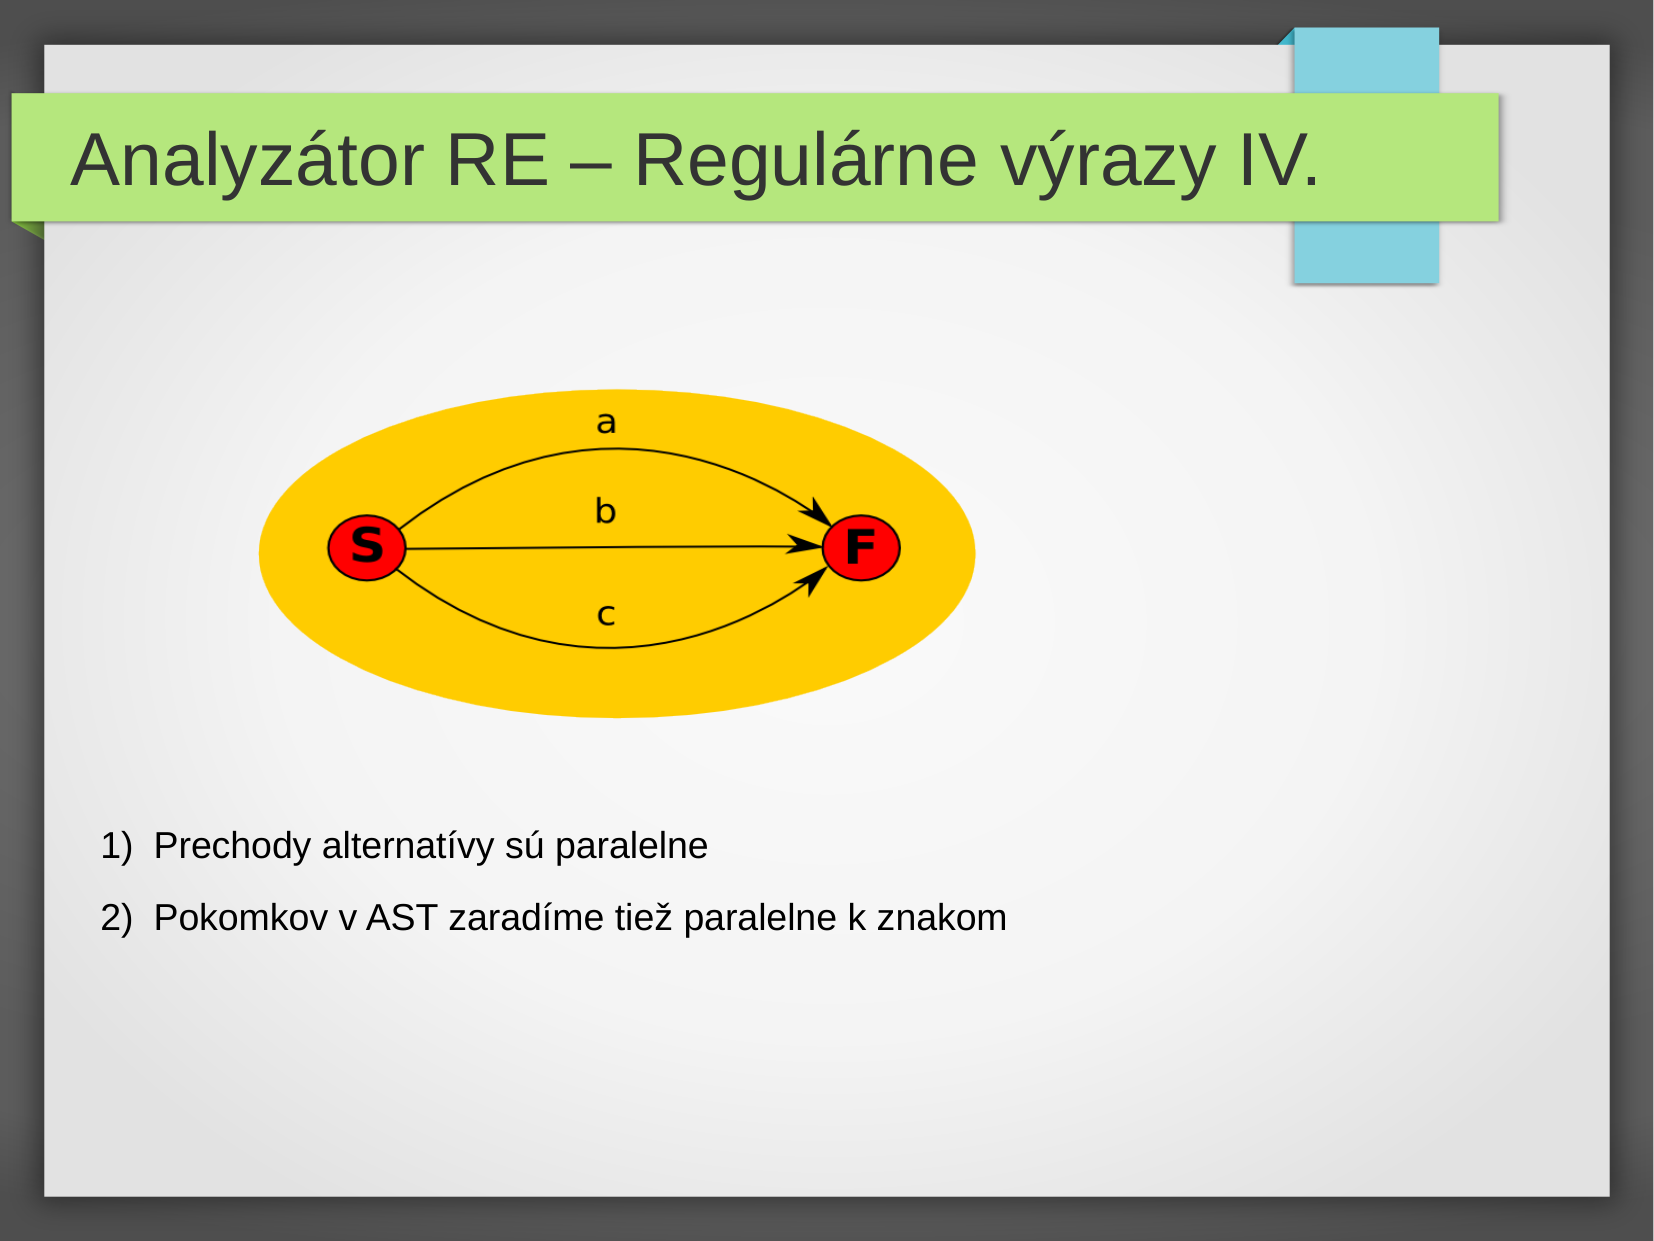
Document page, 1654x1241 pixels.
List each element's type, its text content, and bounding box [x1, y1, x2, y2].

picture [0, 0, 1654, 1241]
list Prechody alternatívy sú paralelne Pokomkov v AST zaradíme tiež paralelne k znakom [82, 825, 1538, 1108]
title Analyzátor RE – Regulárne výrazy IV. [70, 106, 1501, 213]
